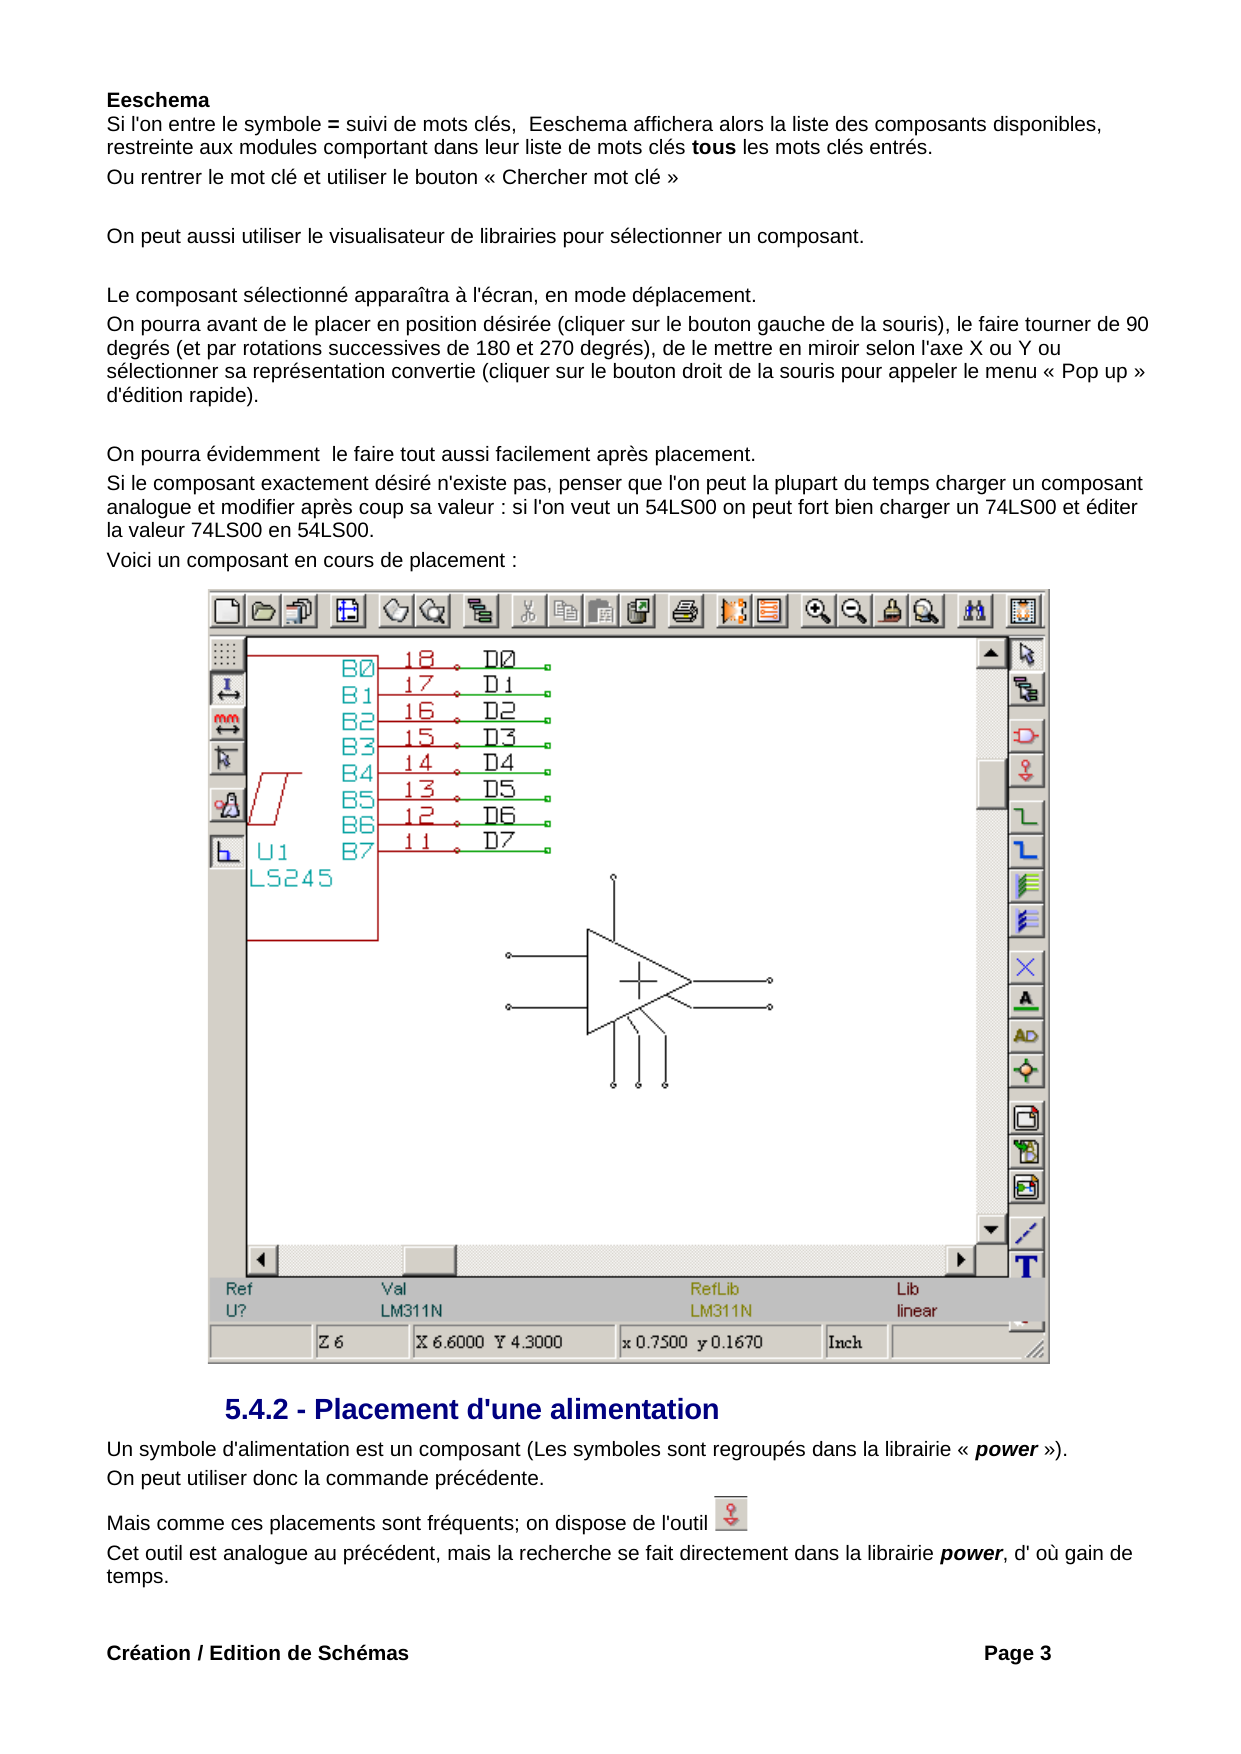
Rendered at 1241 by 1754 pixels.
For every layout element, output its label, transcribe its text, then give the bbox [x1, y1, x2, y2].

picture [207, 589, 1050, 1364]
text On pourra avant de le placer en position désirée (cliquer sur le bouton gauche de la souris), le faire tourner de 90 degrés (et par rotations successives de 180 et 270 degrés), de le mettre en miroir selon l'axe X ou Y ou sélectionner sa représentation convertie (cliquer sur le bouton droit de la souris pour appeler le menu « Pop up » d'édition rapide). [106, 312, 1151, 407]
text Cet outil est analogue au précédent, mais la recherche se fait directement dans la librairie power, d' où gain de temps. [106, 1541, 1151, 1588]
text Ou rentrer le mot clé et utiliser le bouton « Chercher mot clé » [106, 165, 1151, 189]
text Si l'on entre le symbole = suivi de mots clés, Eeschema affichera alors la liste des composants disponibles, restreinte aux modules comportant dans leur liste de mots clés tous les mots clés entrés. [106, 112, 1151, 159]
text Mais comme ces placements sont fréquents; on dispose de l'outil [106, 1496, 1151, 1535]
text On pourra évidemment le faire tout aussi facilement après placement. [106, 442, 1151, 466]
text Voici un composant en cours de placement : [106, 548, 1151, 572]
picture [714, 1496, 748, 1531]
text Si le composant exactement désiré n'existe pas, penser que l'on peut la plupart du temps charger un composant analogue et modifier après coup sa valeur : si l'on veut un 54LS00 on peut fort bien charger un 74LS00 et éditer la valeur 74LS00 en 54LS00. [106, 472, 1151, 542]
text Un symbole d'alimentation est un composant (Les symboles sont regroupés dans la librairie « power »). [106, 1437, 1151, 1461]
subtitle Placement d'une alimentation [224, 1393, 1151, 1426]
text Le composant sélectionné apparaîtra à l'écran, en mode déplacement. [106, 283, 1151, 307]
text On peut aussi utiliser le visualisateur de librairies pour sélectionner un composant. [106, 224, 1151, 248]
text On peut utiliser donc la commande précédente. [106, 1467, 1151, 1490]
